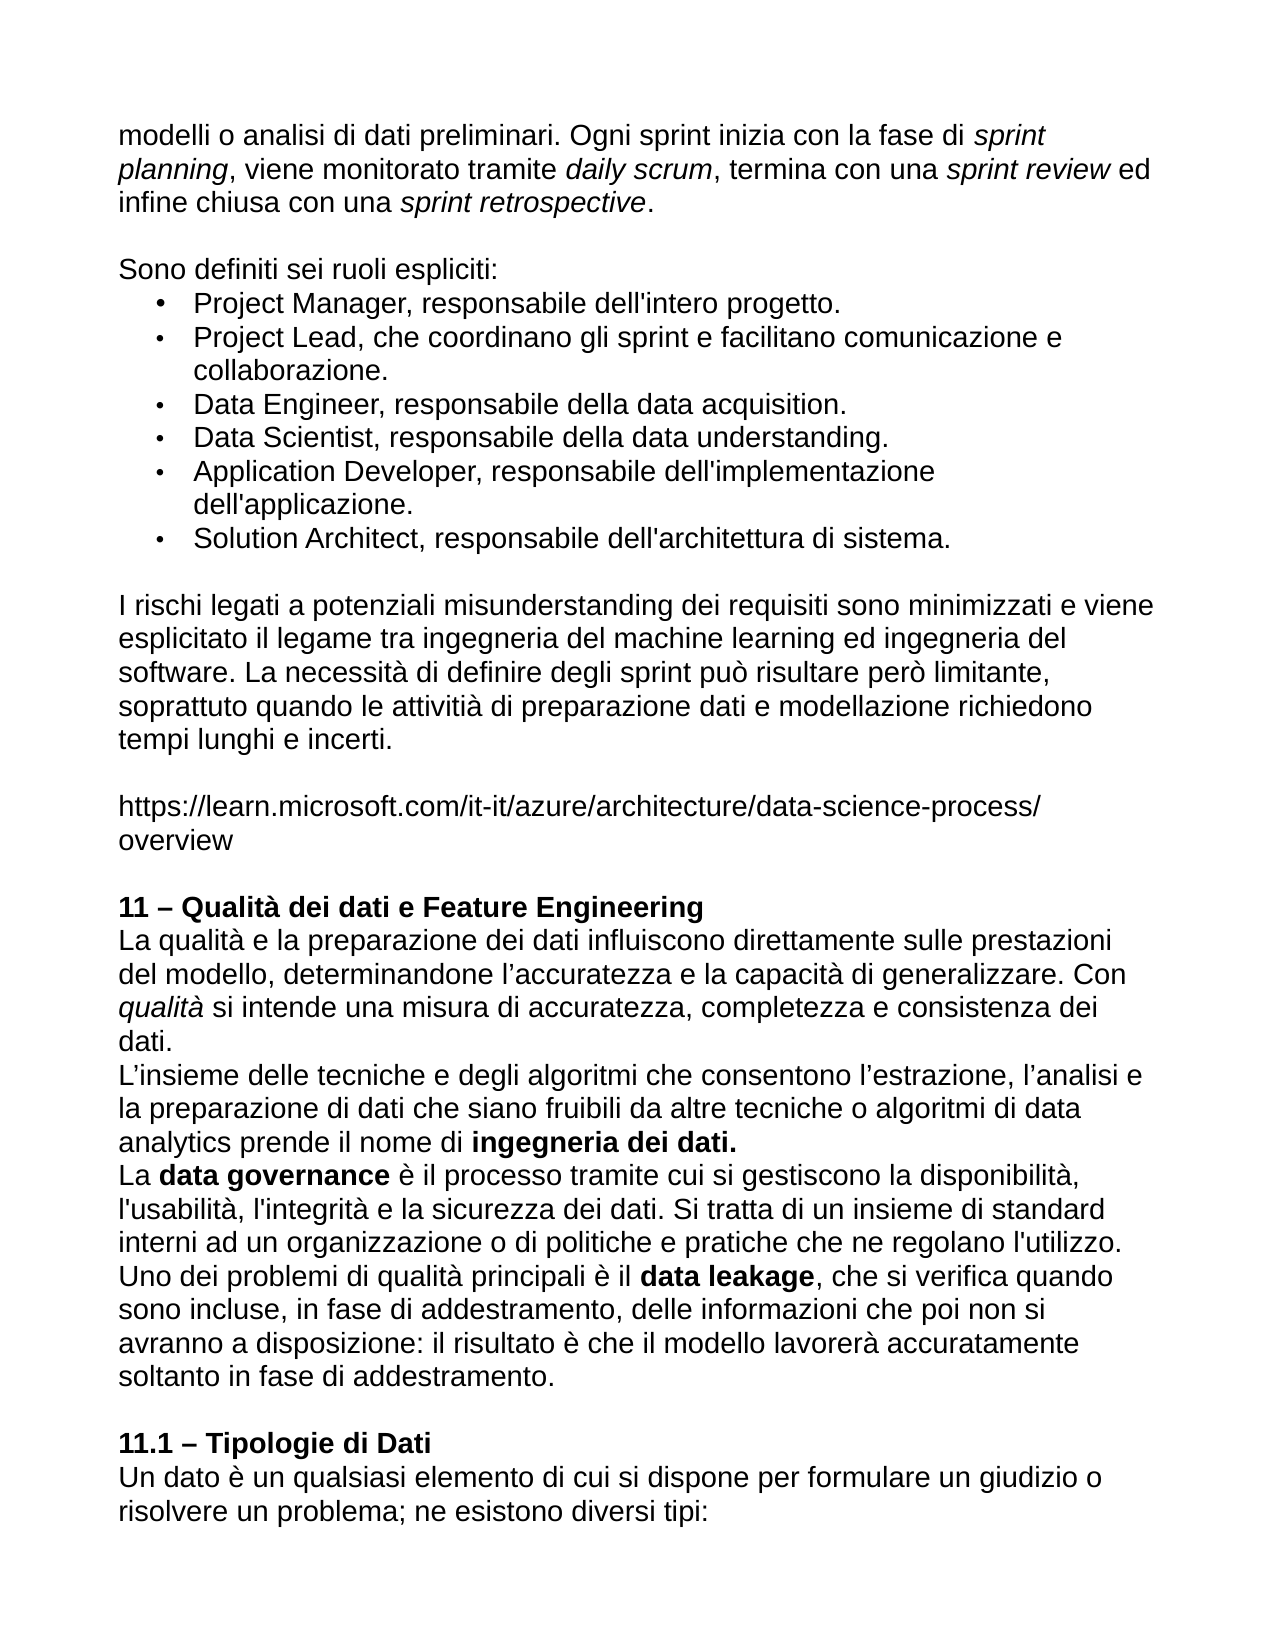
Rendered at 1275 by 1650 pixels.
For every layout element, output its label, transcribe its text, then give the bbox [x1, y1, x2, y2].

text modelli o analisi di dati preliminari. Ogni sprint inizia con la fase di sprint planning, viene monitorato tramite daily scrum, termina con una sprint review ed infine chiusa con una sprint retrospective. [118, 118, 1157, 219]
list Data Engineer, responsabile della data acquisition. [156, 387, 1157, 420]
text I rischi legati a potenziali misunderstanding dei requisiti sono minimizzati e viene esplicitato il legame tra ingegneria del machine learning ed ingegneria del software. La necessità di definire degli sprint può risultare però limitante, soprattuto quando le attivitià di preparazione dati e modellazione richiedono tempi lunghi e incerti. [118, 588, 1157, 756]
list Solution Architect, responsabile dell'architettura di sistema. [156, 521, 1157, 554]
text La qualità e la preparazione dei dati influiscono direttamente sulle prestazioni del modello, determinandone l’accuratezza e la capacità di generalizzare. Con qualità si intende una misura di accuratezza, completezza e consistenza dei dati. [118, 923, 1157, 1057]
list Project Lead, che coordinano gli sprint e facilitano comunicazione e collaborazione. [156, 319, 1157, 387]
list Application Developer, responsabile dell'implementazione dell'applicazione. [156, 454, 1157, 521]
list Project Manager, responsabile dell'intero progetto. [156, 286, 1157, 319]
text Uno dei problemi di qualità principali è il data leakage, che si verifica quando sono incluse, in fase di addestramento, delle informazioni che poi non si avranno a disposizione: il risultato è che il modello lavorerà accuratamente soltanto in fase di addestramento. [118, 1259, 1157, 1393]
text 11 – Qualità dei dati e Feature Engineering [118, 890, 1157, 923]
list Data Scientist, responsabile della data understanding. [156, 420, 1157, 454]
text L’insieme delle tecniche e degli algoritmi che consentono l’estrazione, l’analisi e la preparazione di dati che siano fruibili da altre tecniche o algoritmi di data analytics prende il nome di ingegneria dei dati. [118, 1057, 1157, 1158]
text Sono definiti sei ruoli espliciti: [118, 252, 1157, 286]
text Un dato è un qualsiasi elemento di cui si dispone per formulare un giudizio o risolvere un problema; ne esistono diversi tipi: [118, 1460, 1157, 1527]
text 11.1 – Tipologie di Dati [118, 1426, 1157, 1460]
text https://learn.microsoft.com/it-it/azure/architecture/data-science-process/overview [118, 789, 1157, 856]
text La data governance è il processo tramite cui si gestiscono la disponibilità, l'usabilità, l'integrità e la sicurezza dei dati. Si tratta di un insieme di standard interni ad un organizzazione o di politiche e pratiche che ne regolano l'utilizzo. [118, 1158, 1157, 1259]
